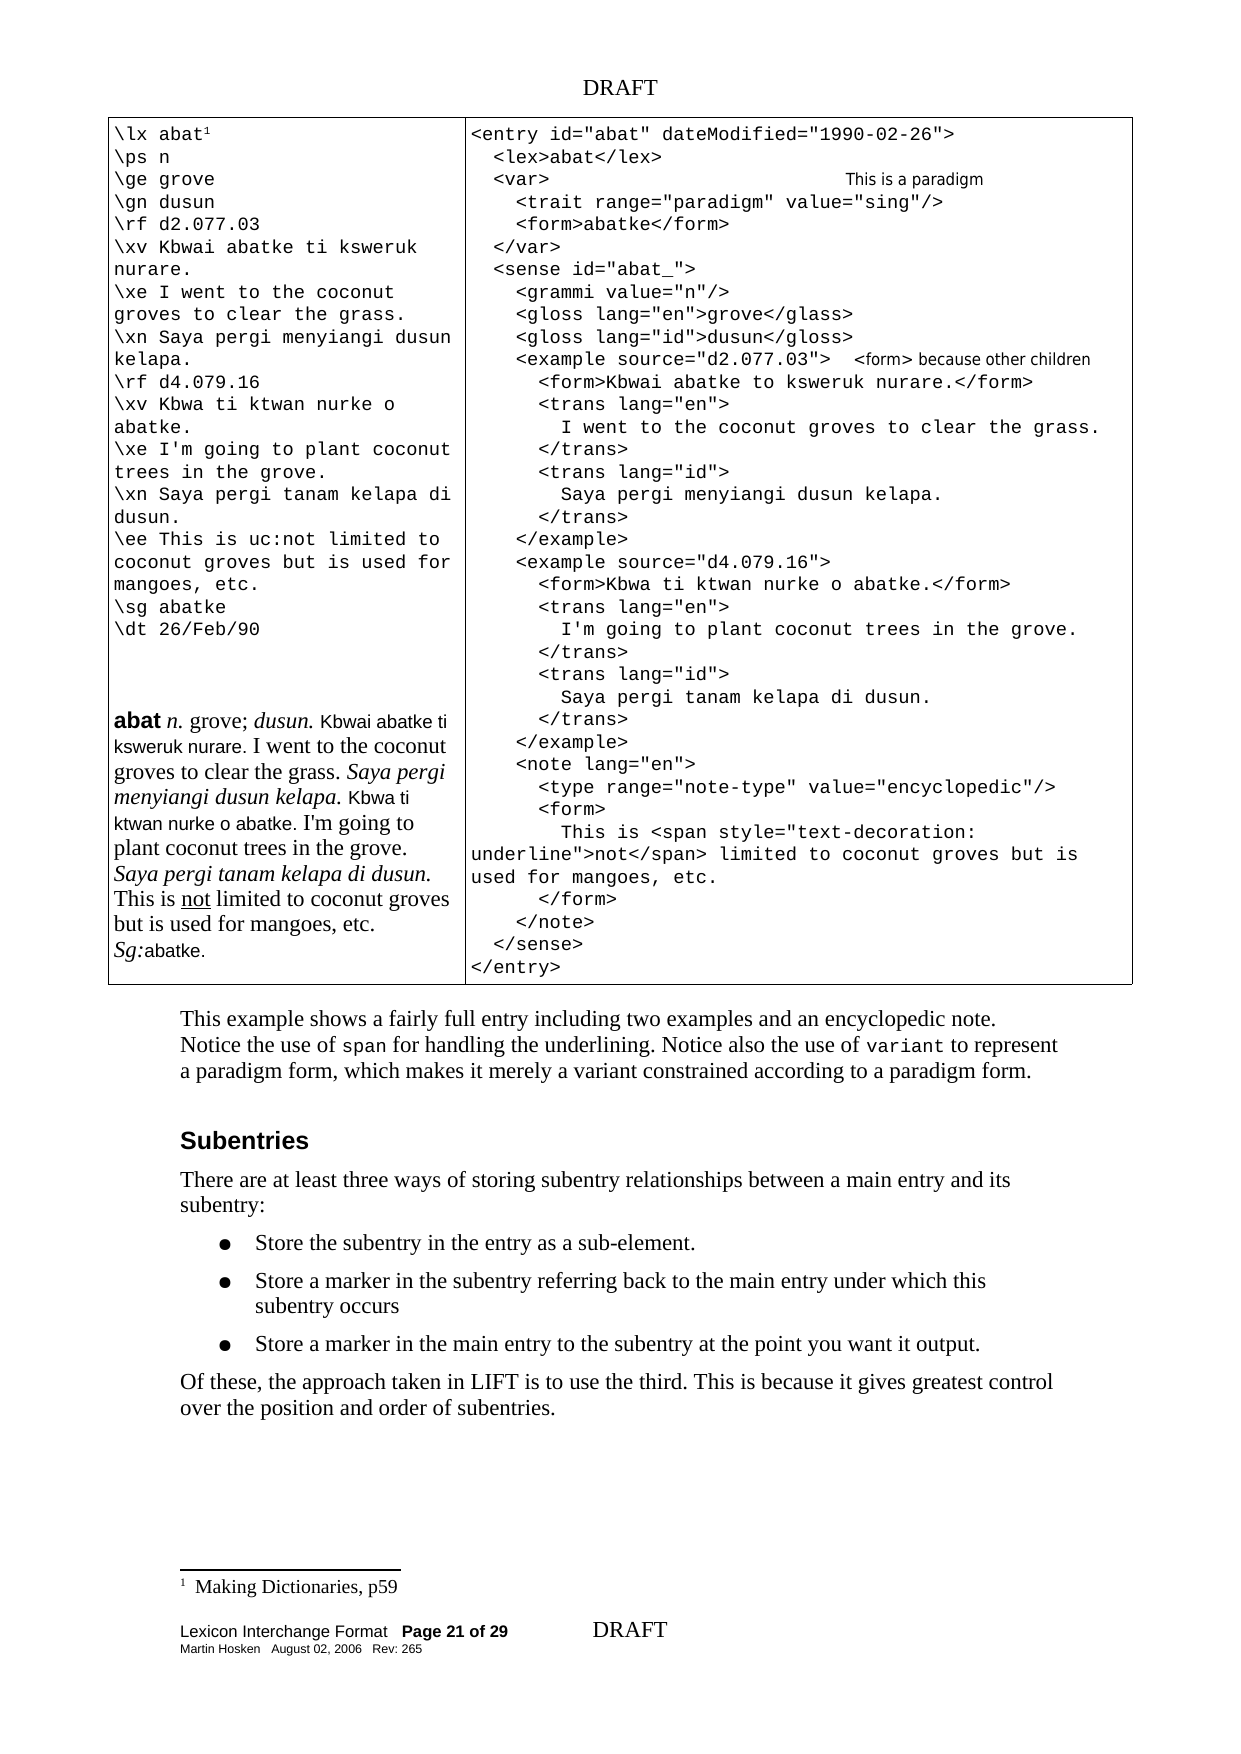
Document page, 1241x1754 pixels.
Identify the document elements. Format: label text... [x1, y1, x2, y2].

list Store the subentry in the entry as a sub-element. [217, 1230, 1061, 1256]
text This example shows a fairly full entry including two examples and an encyclopedic note. Notice the use of span for handling the underlining. Notice also the use of variant to represent a paradigm form, which makes it merely a variant constrained according to a paradigm form. [180, 1006, 1061, 1083]
text There are at least three ways of storing subentry relationships between a main entry and its subentry: [180, 1167, 1061, 1218]
text Of these, the approach taken in LIFT is to use the third. This is because it gives greatest control over the position and order of subentries. [180, 1369, 1061, 1420]
subtitle Subentries [180, 1127, 1061, 1155]
table_header <entry id="abat" dateModified="1990-02-26"> <lex>abat</lex> <var> This is a paradigm <trait range="paradigm" value="sing"/> <form>abatke</form> </var> <sense id="abat_"> <grammi value="n"/> <gloss lang="en">grove</glass> <gloss lang="id">dusun</gloss> <example source="d2.077.03"> <form> because other children <form>Kbwai abatke to ksweruk nurare.</form> <trans lang="en"> I went to the coconut groves to clear the grass. </trans> <trans lang="id"> Saya pergi menyiangi dusun kelapa. </trans> </example> <example source="d4.079.16"> <form>Kbwa ti ktwan nurke o abatke.</form> <trans lang="en"> I'm going to plant coconut trees in the grove. </trans> <trans lang="id"> Saya pergi tanam kelapa di dusun. </trans> </example> <note lang="en"> <type range="note-type" value="encyclopedic"/> <form> This is <span style="text-decoration: underline">not</span> limited to coconut groves but is used for mangoes, etc. </form> </note> </sense> </entry> [466, 118, 1132, 983]
table_header \lx abat \ps n \ge grove \gn dusun \rf d2.077.03 \xv Kbwai abatke ti ksweruk nurare. \xe I went to the coconut groves to clear the grass. \xn Saya pergi menyiangi dusun kelapa. \rf d4.079.16 \xv Kbwa ti ktwan nurke o abatke. \xe I'm going to plant coconut trees in the grove. \xn Saya pergi tanam kelapa di dusun. \ee This is uc:not limited to coconut groves but is used for mangoes, etc. \sg abatke \dt 26/Feb/90 abat n. grove; dusun. Kbwai abatke ti ksweruk nurare. I went to the coconut groves to clear the grass. Saya pergi menyiangi dusun kelapa. Kbwa ti ktwan nurke o abatke. I'm going to plant coconut trees in the grove. Saya pergi tanam kelapa di dusun. This is not limited to coconut groves but is used for mangoes, etc. Sg:abatke. [109, 118, 465, 983]
list Store a marker in the subentry referring back to the main entry under which this subentry occurs [217, 1268, 1061, 1319]
list Store a marker in the main entry to the subentry at the point you want it output. [217, 1331, 1061, 1357]
